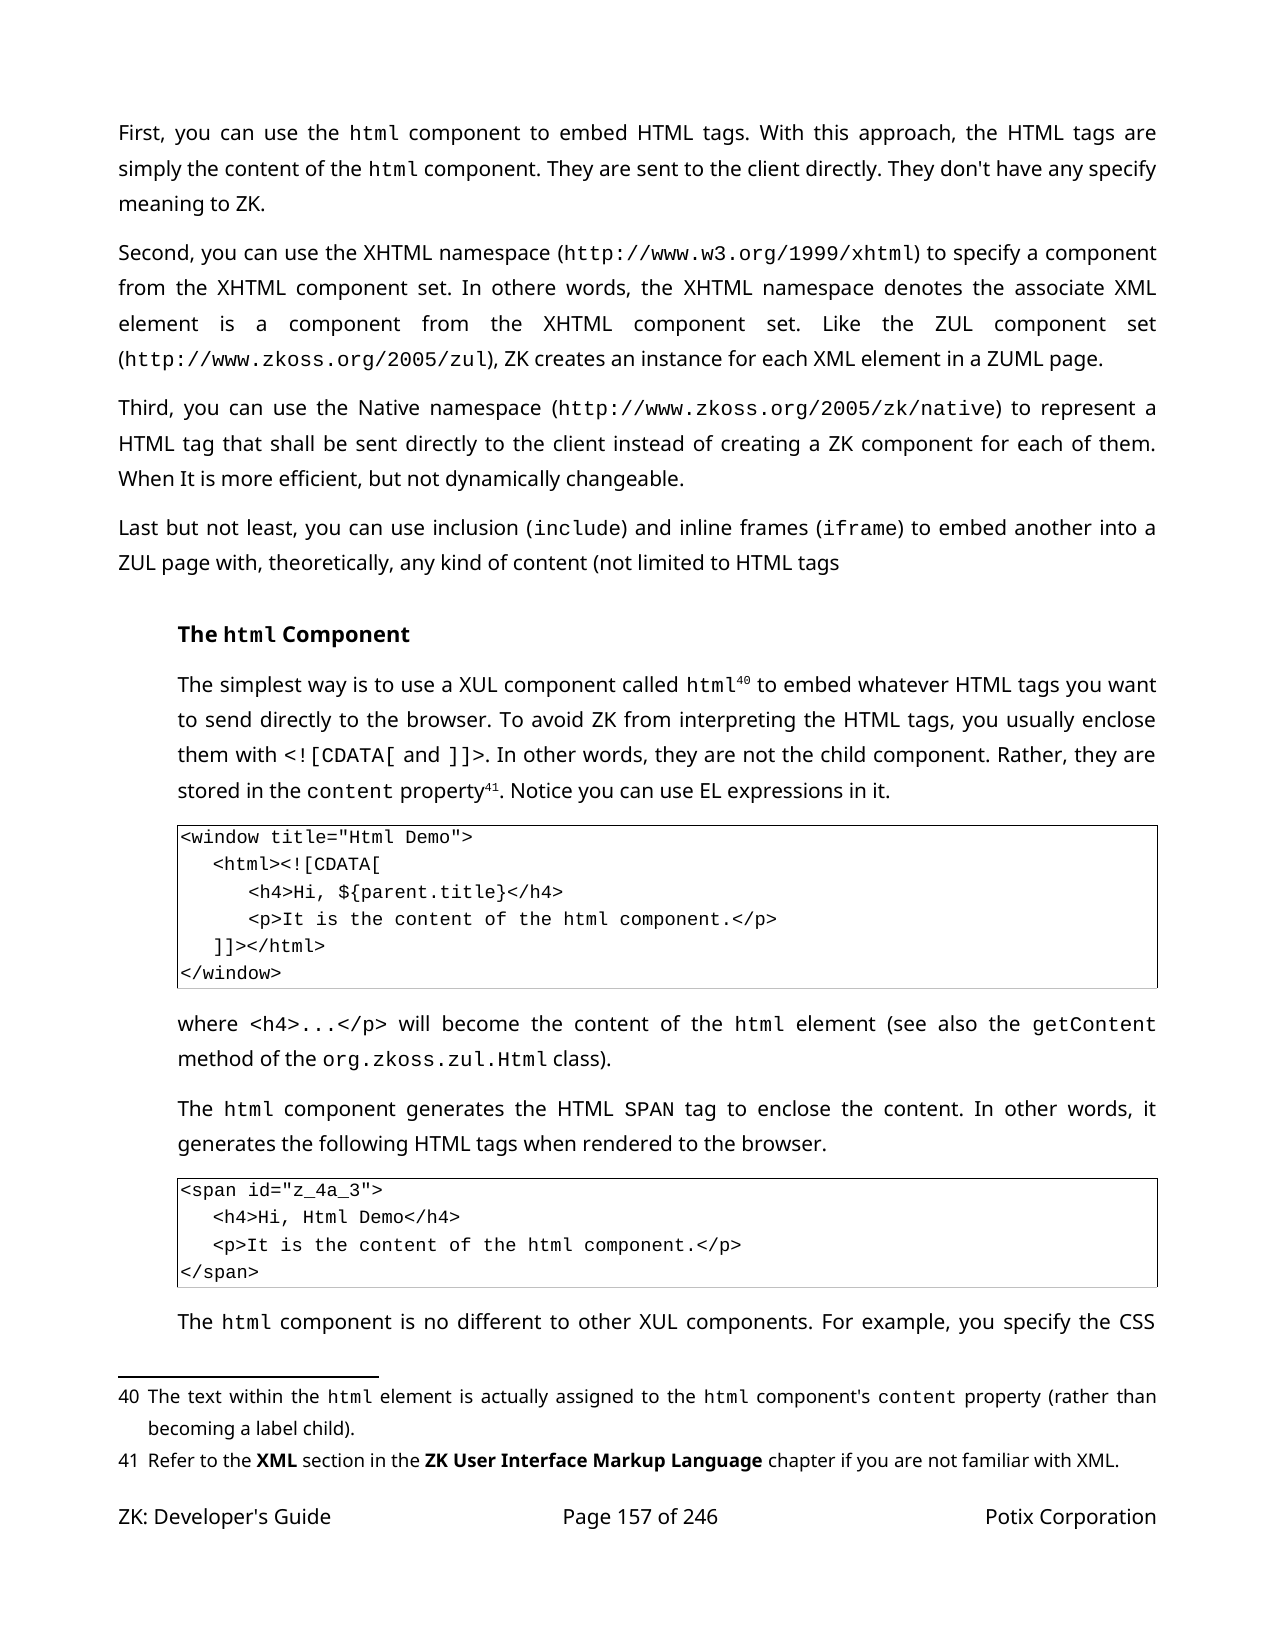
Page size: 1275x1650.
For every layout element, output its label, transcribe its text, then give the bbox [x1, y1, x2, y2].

text </window> [178, 961, 1157, 988]
text The simplest way is to use a XUL component called html to embed whatever HTML tags you want to send directly to the browser. To avoid ZK from interpreting the HTML tags, you usually enclose them with <![CDATA[ and ]]>. In other words, they are not the child component. Rather, they are stored in the content property. Notice you can use EL expressions in it. [177, 670, 1157, 804]
text The html component generates the HTML SPAN tag to enclose the content. In other words, it generates the following HTML tags when rendered to the browser. [177, 1094, 1157, 1157]
text Third, you can use the Native namespace (http://www.zkoss.org/2005/zk/native) to represent a HTML tag that shall be sent directly to the client instead of creating a ZK component for each of them. When It is more efficient, but not dynamically changeable. [118, 393, 1157, 492]
text </span> [178, 1259, 1157, 1287]
text First, you can use the html component to embed HTML tags. With this approach, the HTML tags are simply the content of the html component. They are sent to the client directly. They don't have any specify meaning to ZK. [118, 118, 1157, 217]
text <window title="Html Demo"> [178, 826, 1157, 849]
text Refer to the XML section in the ZK User Interface Markup Language chapter if you are not familiar with XML. [118, 1447, 1157, 1473]
text The text within the html element is actually assigned to the html component's content property (rather than becoming a label child). [118, 1383, 1157, 1441]
text <html><![CDATA[ [178, 852, 1157, 877]
text Second, you can use the XHTML namespace (http://www.w3.org/1999/xhtml) to specify a component from the XHTML component set. In othere words, the XHTML namespace denotes the associate XML element is a component from the XHTML component set. Like the ZUL component set (http://www.zkoss.org/2005/zul), ZK creates an instance for each XML element in a ZUML page. [118, 238, 1157, 372]
text <h4>Hi, Html Demo</h4> [178, 1205, 1157, 1229]
text <p>It is the content of the html component.</p> [178, 907, 1157, 931]
text <h4>Hi, ${parent.title}</h4> [178, 879, 1157, 904]
subtitle The html Component [177, 619, 1157, 649]
text The html component is no different to other XUL components. For example, you specify the CSS [177, 1307, 1157, 1336]
text <span id="z_4a_3"> [178, 1179, 1157, 1202]
text Last but not least, you can use inclusion (include) and inline frames (iframe) to embed another into a ZUL page with, theoretically, any kind of content (not limited to HTML tags [118, 513, 1157, 576]
text ]]></html> [178, 934, 1157, 958]
text where <h4>...</p> will become the content of the html element (see also the getContent method of the org.zkoss.zul.Html class). [177, 1009, 1157, 1073]
text <p>It is the content of the html component.</p> [178, 1232, 1157, 1257]
